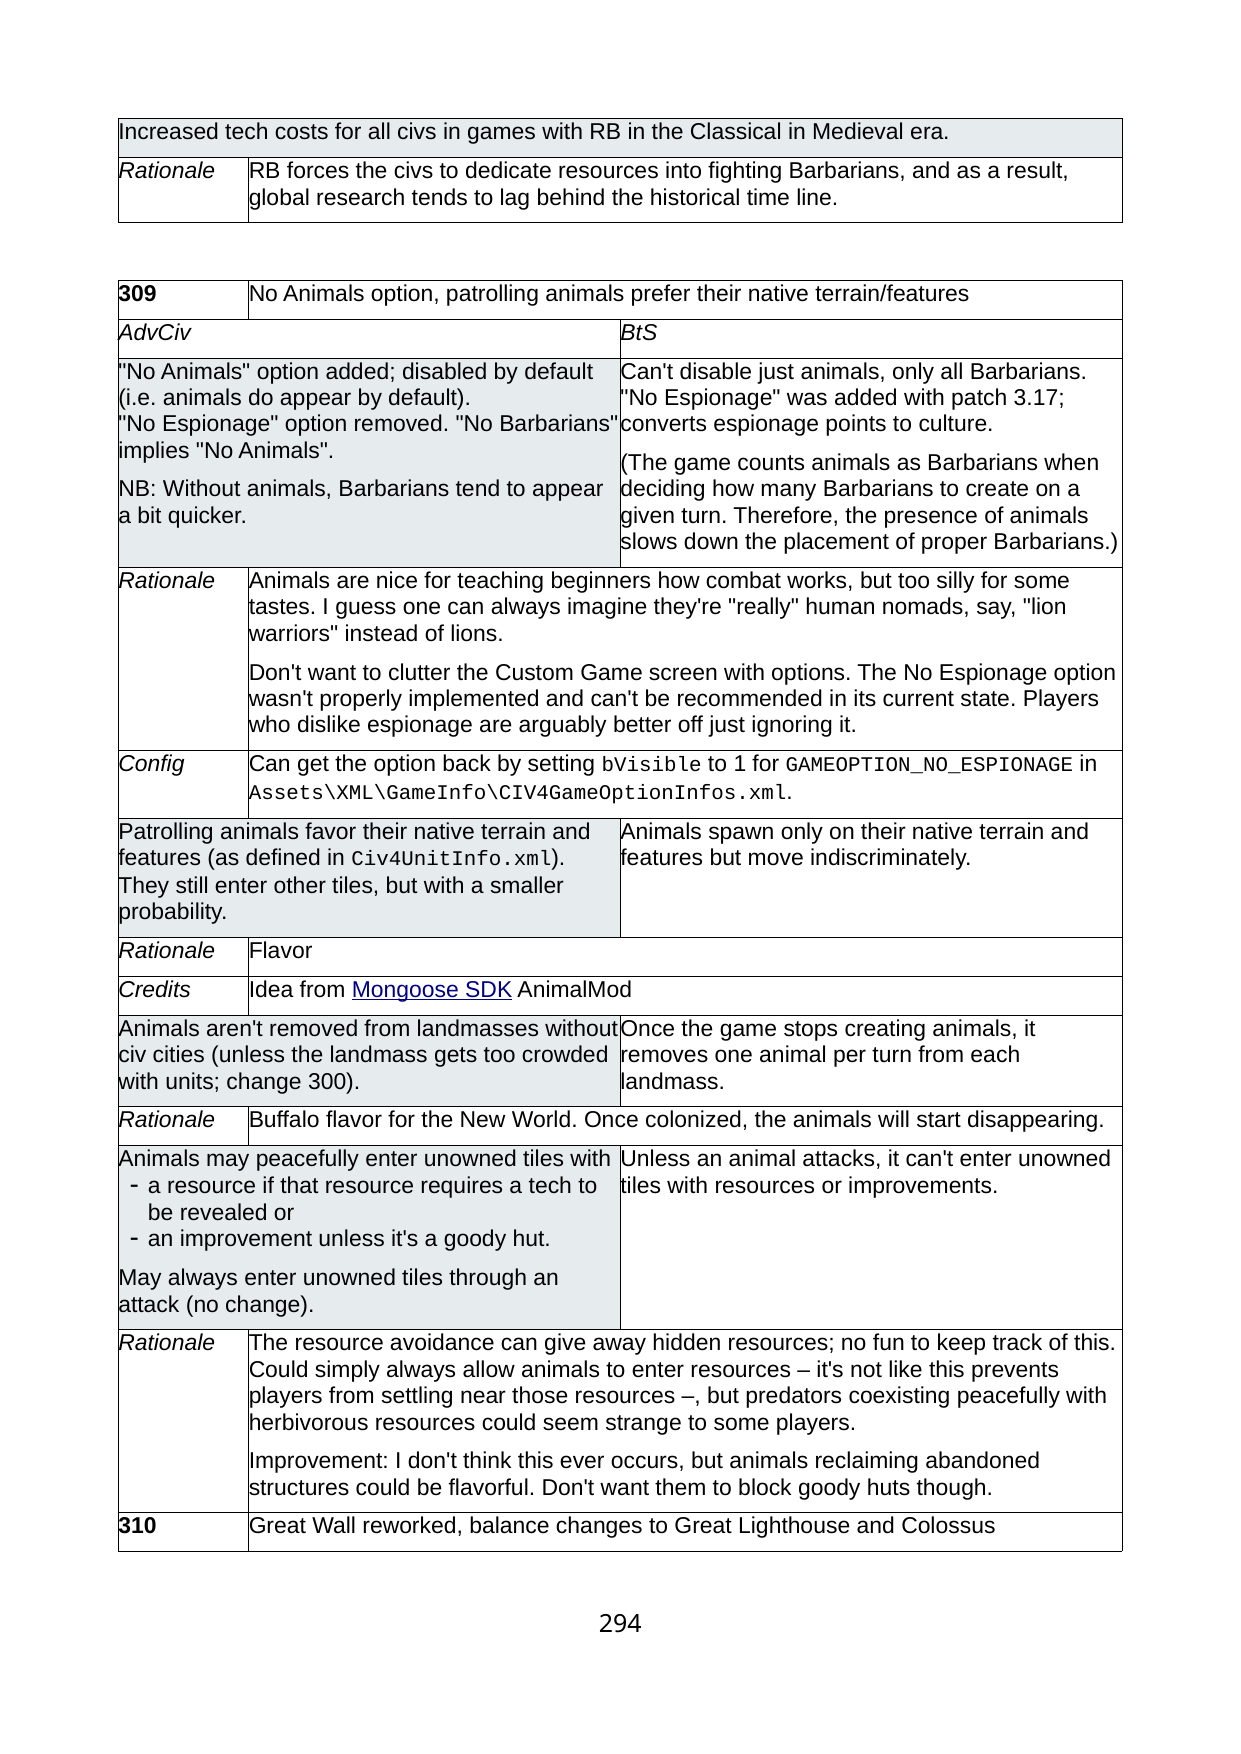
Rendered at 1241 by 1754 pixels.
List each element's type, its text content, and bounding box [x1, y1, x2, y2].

table_cell Idea from Mongoose SDK AnimalMod [249, 977, 1122, 1015]
table_cell Rationale [119, 568, 248, 750]
table_cell Rationale [119, 1330, 248, 1512]
table_cell Can get the option back by setting bVisible to 1 for GAMEOPTION_NO_ESPIONAGE in Assets\XML\GameInfo\CIV4GameOptionInfos.xml. [249, 751, 1122, 818]
table_cell AdvCiv [119, 320, 620, 357]
table_cell Great Wall reworked, balance changes to Great Lighthouse and Colossus [249, 1513, 1122, 1551]
table_cell Can't disable just animals, only all Barbarians. "No Espionage" was added with patch 3.17; converts espionage points to culture. (The game counts animals as Barbarians when deciding how many Barbarians to create on a given turn. Therefore, the presence of animals slows down the placement of proper Barbarians.) [621, 359, 1122, 567]
table_cell Animals are nice for teaching beginners how combat works, but too silly for some tastes. I guess one can always imagine they're "really" human nomads, say, "lion warriors" instead of lions. Don't want to clutter the Custom Game screen with options. The No Espionage option wasn't properly implemented and can't be recommended in its current state. Players who dislike espionage are arguably better off just ignoring it. [249, 568, 1122, 750]
table_cell Patrolling animals favor their native terrain and features (as defined in Civ4UnitInfo.xml). They still enter other tiles, but with a smaller probability. [119, 819, 620, 937]
table_cell Config [119, 751, 248, 818]
table_cell Increased tech costs for all civs in games with RB in the Classical in Medieval era. [119, 119, 1122, 157]
table_cell BtS [621, 320, 1122, 357]
table_cell Buffalo flavor for the New World. Once colonized, the animals will start disappearing. [249, 1107, 1122, 1145]
table_header 309 [119, 281, 248, 319]
table_cell Animals aren't removed from landmasses without civ cities (unless the landmass gets too crowded with units; change 300). [119, 1016, 620, 1106]
table_cell Rationale [119, 158, 248, 222]
table_header No Animals option, patrolling animals prefer their native terrain/features [249, 281, 1122, 319]
table_cell The resource avoidance can give away hidden resources; no fun to keep track of this. Could simply always allow animals to enter resources – it's not like this prevents players from settling near those resources –, but predators coexisting peacefully with herbivorous resources could seem strange to some players. Improvement: I don't think this ever occurs, but animals reclaiming abandoned structures could be flavorful. Don't want them to block goody huts though. [249, 1330, 1122, 1512]
table_cell Rationale [119, 1107, 248, 1145]
table_cell Credits [119, 977, 248, 1015]
table_cell Flavor [249, 938, 1122, 976]
table_cell Animals spawn only on their native terrain and features but move indiscriminately. [621, 819, 1122, 937]
table_cell Unless an animal attacks, it can't enter unowned tiles with resources or improvements. [621, 1146, 1122, 1329]
table_cell Rationale [119, 938, 248, 976]
table_cell RB forces the civs to dedicate resources into fighting Barbarians, and as a result, global research tends to lag behind the historical time line. [249, 158, 1122, 222]
table_cell "No Animals" option added; disabled by default (i.e. animals do appear by default). "No Espionage" option removed. "No Barbarians" implies "No Animals". NB: Without animals, Barbarians tend to appear a bit quicker. [119, 359, 620, 567]
table_cell Animals may peacefully enter unowned tiles with a resource if that resource requires a tech to be revealed or an improvement unless it's a goody hut. May always enter unowned tiles through an attack (no change). [119, 1146, 620, 1329]
table_cell 310 [119, 1513, 248, 1551]
table_cell Once the game stops creating animals, it removes one animal per turn from each landmass. [621, 1016, 1122, 1106]
